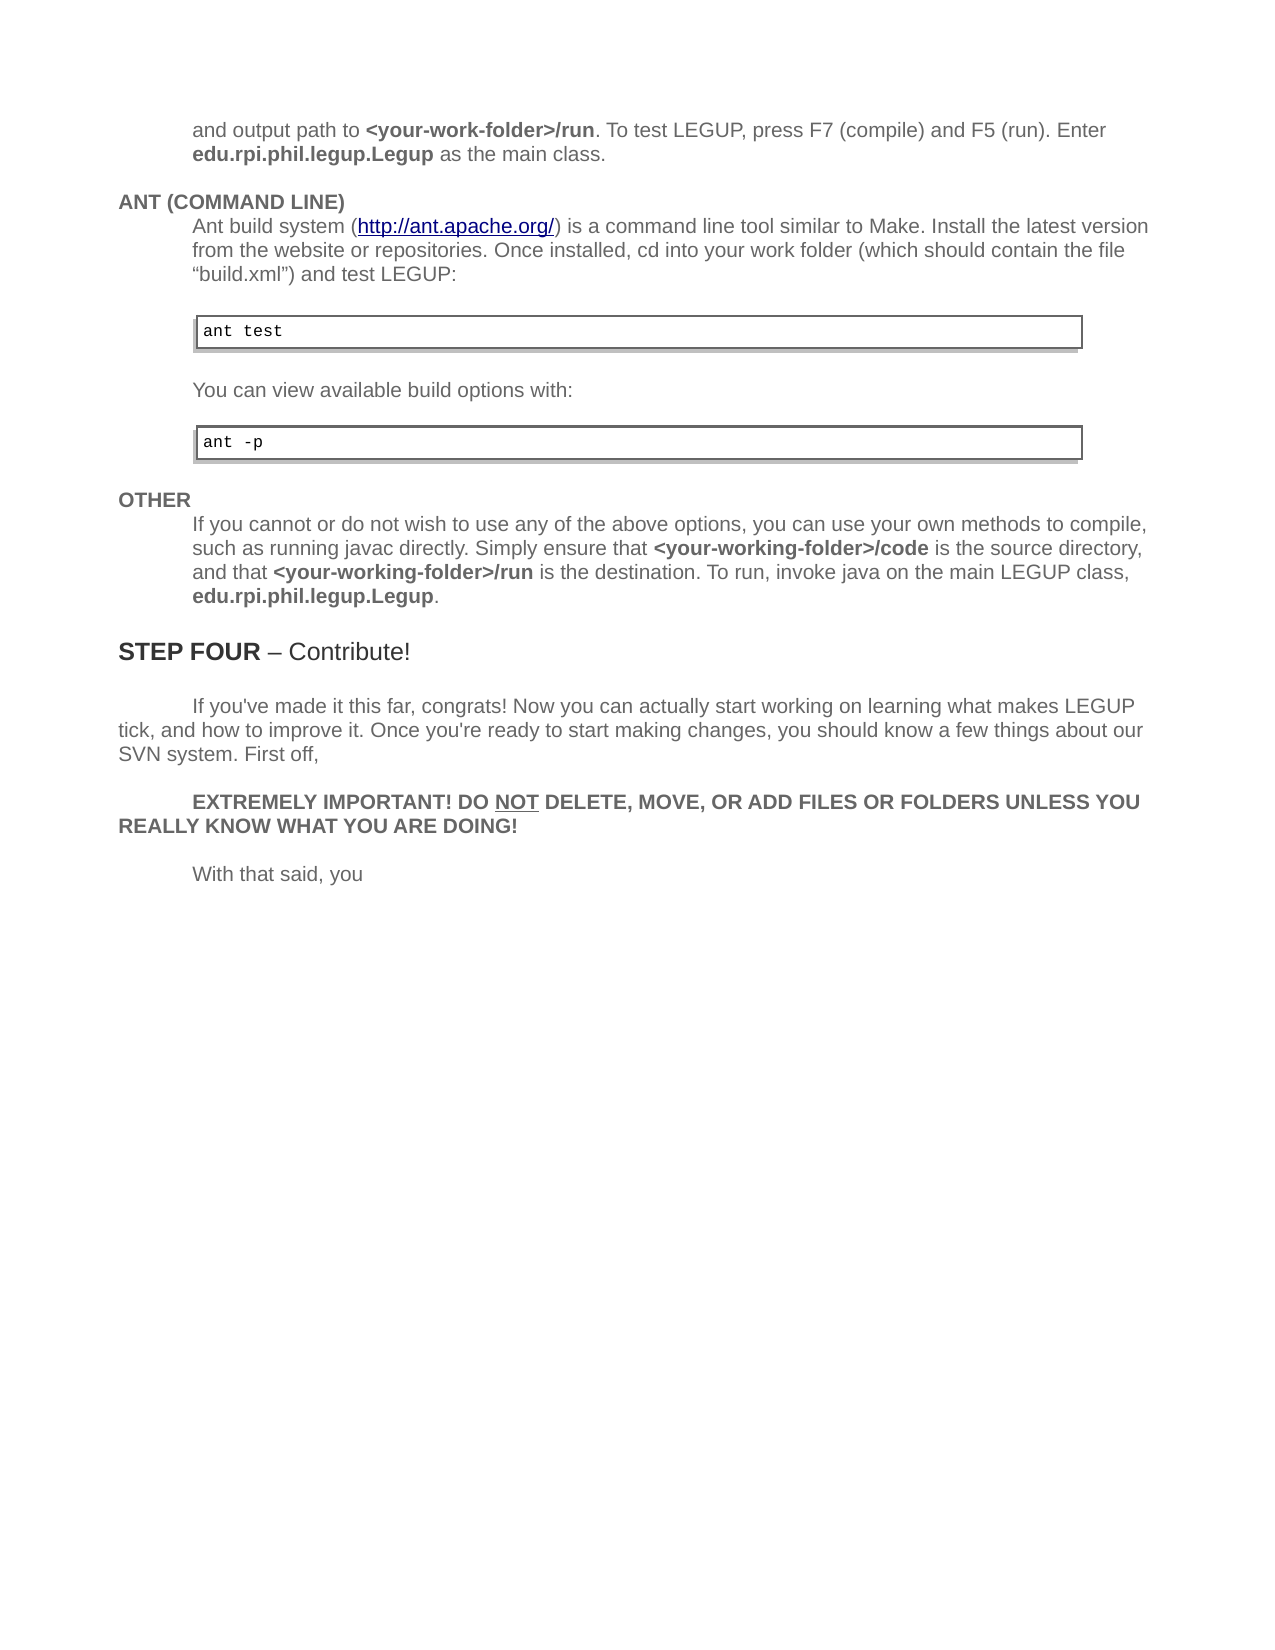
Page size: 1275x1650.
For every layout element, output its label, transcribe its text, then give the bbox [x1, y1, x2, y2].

text With that said, you [118, 862, 1157, 886]
text OTHER [118, 488, 1157, 512]
text ANT (COMMAND LINE) [118, 190, 1157, 214]
text You can view available build options with: [192, 377, 1157, 401]
text EXTREMELY IMPORTANT! DO NOT DELETE, MOVE, OR ADD FILES OR FOLDERS UNLESS YOU REALLY KNOW WHAT YOU ARE DOING! [118, 790, 1157, 838]
text STEP FOUR – Contribute! [118, 637, 1157, 666]
text If you've made it this far, congrats! Now you can actually start working on learning what makes LEGUP tick, and how to improve it. Once you're ready to start making changes, you should know a few things about our SVN system. First off, [118, 694, 1157, 766]
text If you cannot or do not wish to use any of the above options, you can use your own methods to compile, such as running javac directly. Simply ensure that <your-working-folder>/code is the source directory, and that <your-working-folder>/run is the destination. To run, invoke java on the main LEGUP class, edu.rpi.phil.legup.Legup. [192, 512, 1157, 608]
table_header ant test [198, 317, 1081, 347]
text Ant build system (http://ant.apache.org/) is a command line tool similar to Make. Install the latest version from the website or repositories. Once installed, cd into your work folder (which should contain the file “build.xml”) and test LEGUP: [192, 214, 1157, 286]
table_header ant -p [198, 428, 1081, 458]
text and output path to <your-work-folder>/run. To test LEGUP, press F7 (compile) and F5 (run). Enter edu.rpi.phil.legup.Legup as the main class. [192, 118, 1157, 166]
